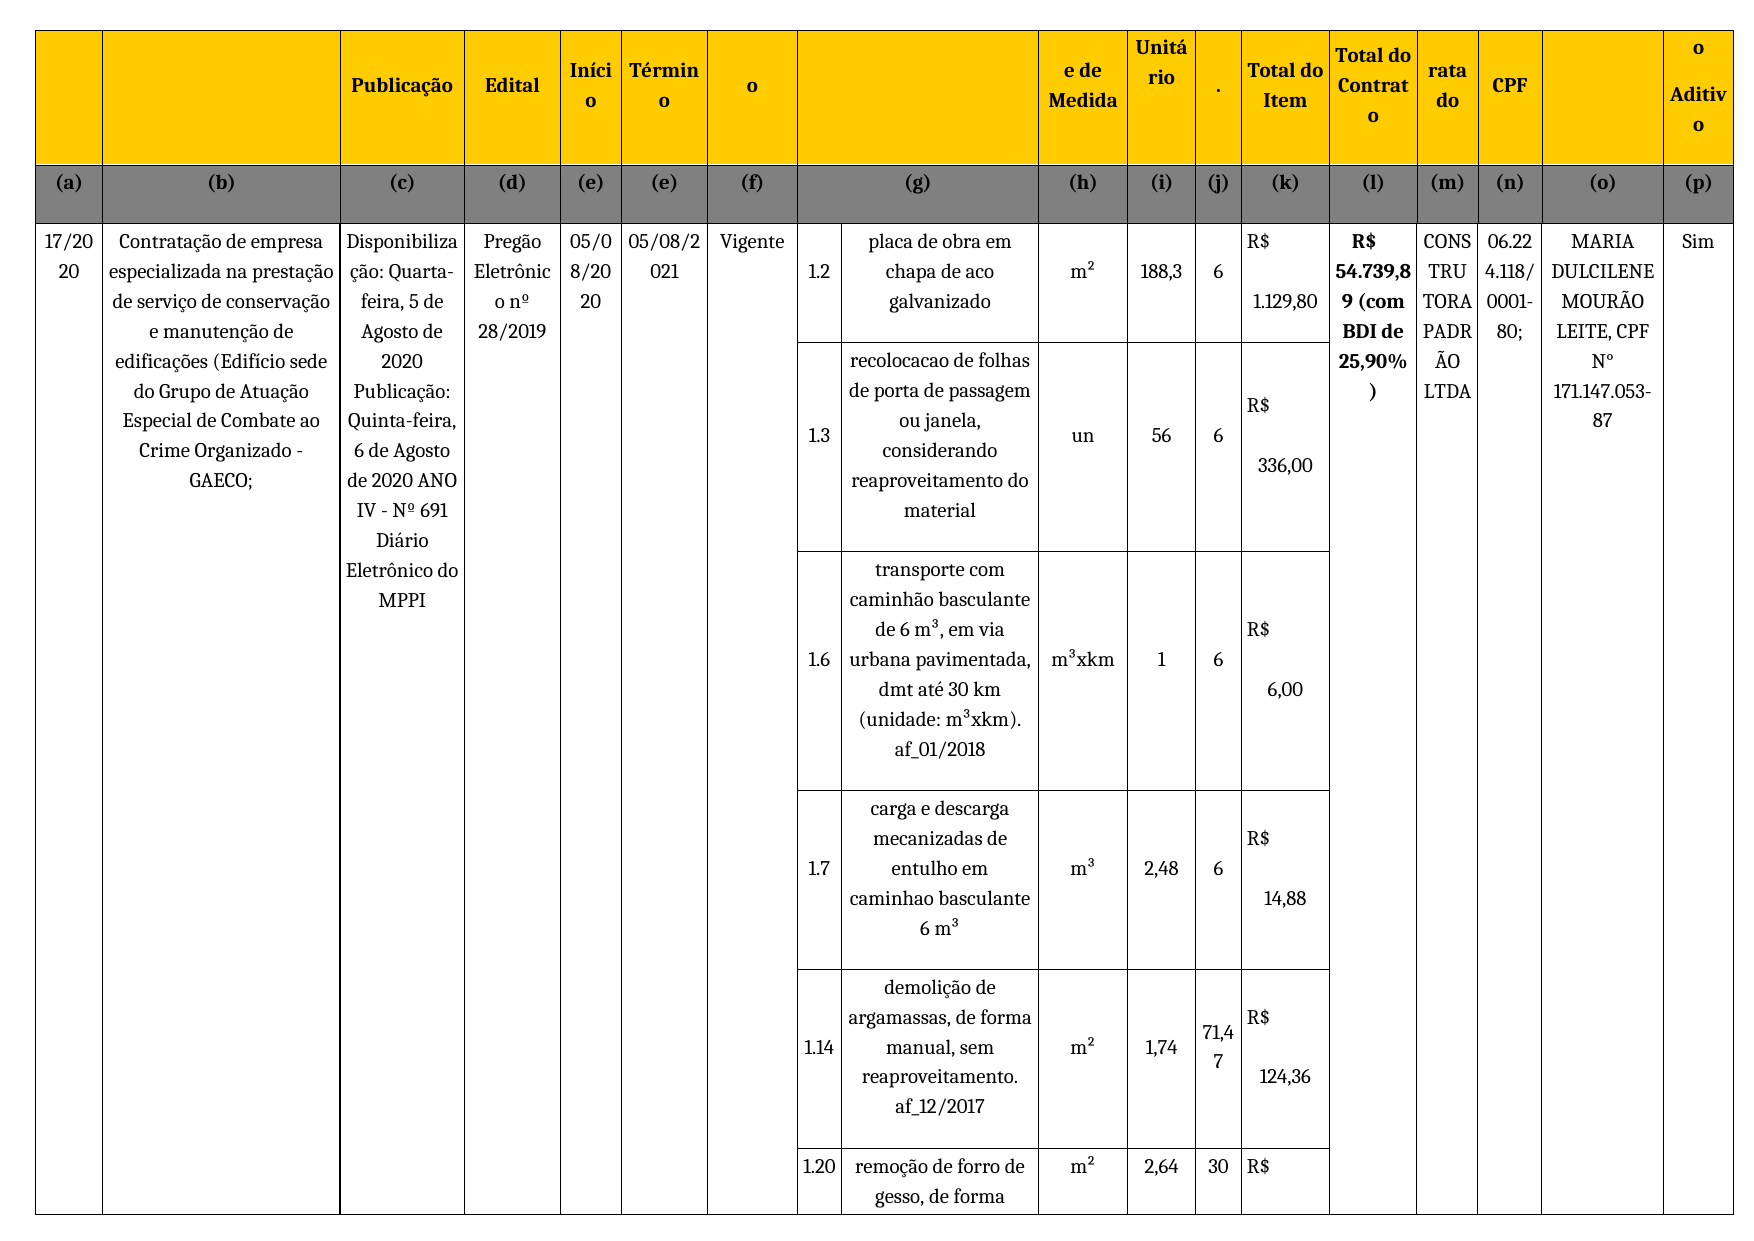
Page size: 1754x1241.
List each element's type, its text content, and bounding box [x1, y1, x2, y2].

table_cell R$ 14,88 [1242, 791, 1329, 969]
table_cell 17/2020 [36, 224, 102, 1214]
table_cell m³xkm [1039, 552, 1127, 790]
table_cell m² [1039, 224, 1127, 342]
table_cell 6 [1196, 552, 1241, 790]
table_cell 56 [1128, 343, 1195, 551]
table_cell m² [1039, 970, 1127, 1148]
table_cell (k) [1242, 166, 1329, 223]
table_cell 1.7 [798, 791, 841, 969]
table_cell R$ 54.739,89 (com BDI de 25,90%) [1330, 224, 1416, 1214]
table_cell (b) [103, 166, 340, 223]
table_cell (o) [1543, 166, 1663, 223]
table_cell remoção de forro de gesso, de forma [842, 1149, 1038, 1214]
table_cell Disponibilização: Quarta-feira, 5 de Agosto de 2020 Publicação: Quinta-feira, 6 de Agosto de 2020 ANO IV - Nº 691 Diário Eletrônico do MPPI [341, 224, 464, 1214]
table_cell (e) [622, 166, 707, 223]
table_cell m³ [1039, 791, 1127, 969]
table_cell (e) [561, 166, 621, 223]
table_cell (n) [1479, 166, 1542, 223]
table_cell R$ 124,36 [1242, 970, 1329, 1148]
table_cell Pregão Eletrônico nº 28/2019 [465, 224, 560, 1214]
table_cell MARIA DULCILENE MOURÃO LEITE, CPF N° 171.147.053-87 [1542, 224, 1663, 1214]
table_header Total do Item [1242, 31, 1329, 164]
table_cell R$ 6,00 [1242, 552, 1329, 790]
table_cell Contratação de empresa especializada na prestação de serviço de conservação e manutenção de edificações (Edifício sede do Grupo de Atuação Especial de Combate ao Crime Organizado - GAECO; [103, 224, 339, 1214]
table_header Total do Contrato [1330, 31, 1417, 164]
table_header [36, 31, 102, 164]
table_cell Término [622, 31, 707, 164]
table_header o [708, 31, 797, 164]
table_header Unitário [1128, 31, 1195, 164]
table_cell 2,64 [1128, 1149, 1195, 1214]
table_cell 188,3 [1128, 224, 1195, 342]
table_cell (j) [1196, 166, 1241, 223]
table_cell 1.20 [798, 1149, 841, 1214]
table_header [1543, 31, 1663, 164]
table_cell un [1039, 343, 1127, 551]
table_header o Aditivo [1664, 31, 1733, 164]
table_cell Sim [1664, 224, 1733, 1214]
table_cell 1.2 [798, 224, 841, 342]
table_cell (c) [341, 166, 464, 223]
table_cell carga e descarga mecanizadas de entulho em caminhao basculante 6 m³ [842, 791, 1038, 969]
table_cell Vigente [708, 224, 797, 1214]
table_header ratado [1418, 31, 1478, 164]
table_cell 6 [1196, 791, 1241, 969]
table_header e de Medida [1039, 31, 1127, 164]
table_cell (d) [465, 166, 560, 223]
table_header . [1196, 31, 1241, 164]
table_cell (f) [708, 166, 797, 223]
table_cell 05/08/2020 [561, 224, 621, 1214]
table_cell 71,47 [1196, 970, 1241, 1148]
table_header [798, 31, 1038, 164]
table_cell 30 [1196, 1149, 1241, 1214]
table_cell 05/08/2021 [622, 224, 707, 1214]
table_header [103, 31, 340, 164]
table_cell 6 [1196, 343, 1241, 551]
table_cell recolocacao de folhas de porta de passagem ou janela, considerando reaproveitamento do material [842, 343, 1038, 551]
table_cell (i) [1128, 166, 1195, 223]
table_cell Início [561, 31, 621, 164]
table_cell 1,74 [1128, 970, 1195, 1148]
table_cell 6 [1196, 224, 1241, 342]
table_header CPF [1479, 31, 1542, 164]
table_cell R$ 336,00 [1242, 343, 1329, 551]
table_cell 2,48 [1128, 791, 1195, 969]
table_cell CONSTRUTORA PADRÃO LTDA [1417, 224, 1477, 1214]
table_cell transporte com caminhão basculante de 6 m³, em via urbana pavimentada, dmt até 30 km (unidade: m³xkm). af_01/2018 [842, 552, 1038, 790]
table_cell 1.14 [798, 970, 841, 1148]
table_cell 1 [1128, 552, 1195, 790]
table_cell R$ [1242, 1149, 1329, 1214]
table_cell 1.3 [798, 343, 841, 551]
table_cell demolição de argamassas, de forma manual, sem reaproveitamento. af_12/2017 [842, 970, 1038, 1148]
table_cell (g) [798, 166, 1038, 223]
table_cell 1.6 [798, 552, 841, 790]
table_cell (h) [1039, 166, 1127, 223]
table_cell 06.224.118/0001-80; [1478, 224, 1541, 1214]
table_cell placa de obra em chapa de aco galvanizado [842, 224, 1038, 342]
table_header Publicação [341, 31, 464, 164]
table_cell (p) [1664, 166, 1733, 223]
table_cell m² [1039, 1149, 1127, 1214]
table_cell R$ 1.129,80 [1242, 224, 1329, 342]
table_cell (l) [1330, 166, 1417, 223]
table_cell (m) [1418, 166, 1478, 223]
table_cell (a) [36, 166, 102, 223]
table_header Edital [465, 31, 560, 164]
